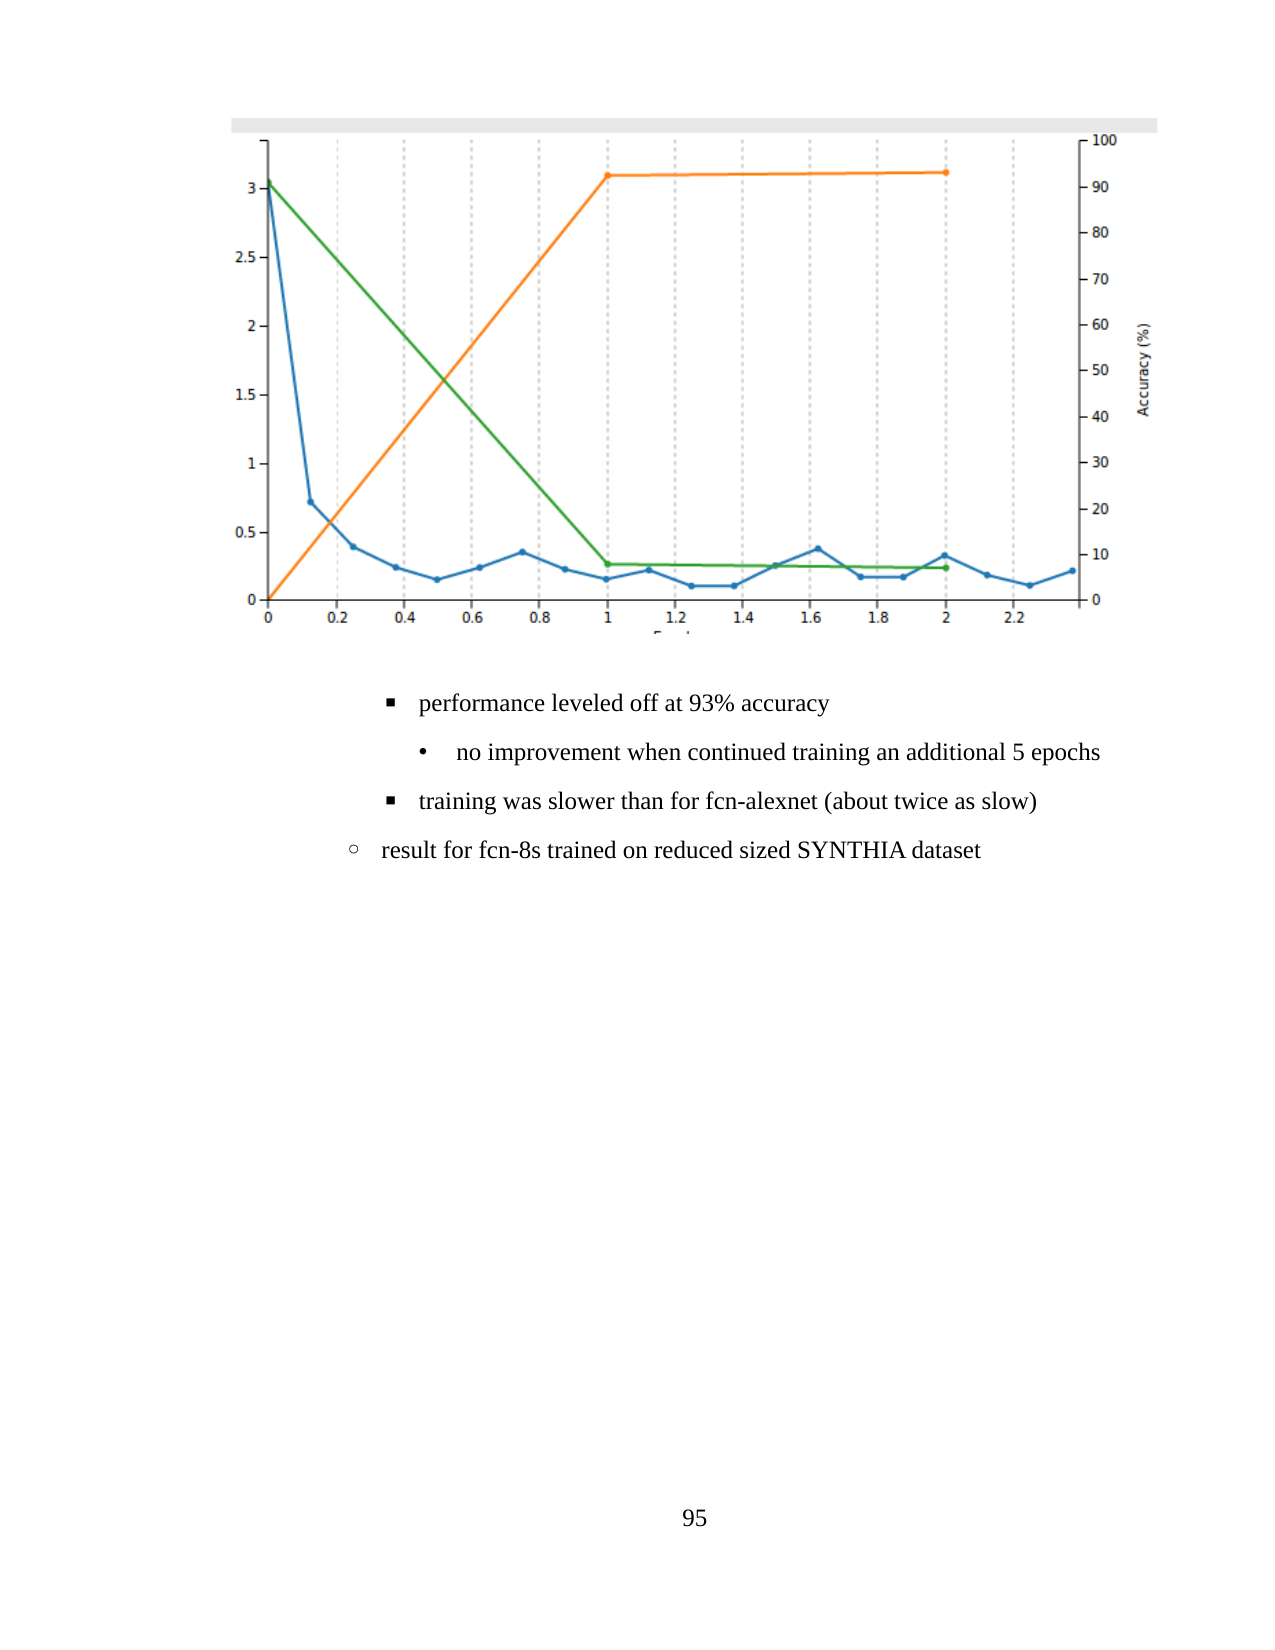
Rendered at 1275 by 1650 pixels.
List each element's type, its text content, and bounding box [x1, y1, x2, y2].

list no improvement when continued training an additional 5 epochs [419, 737, 1158, 766]
list training was slower than for fcn-alexnet (about twice as slow) [381, 786, 1158, 815]
list result for fcn-8s trained on reduced sized SYNTHIA dataset [344, 835, 1158, 864]
picture [231, 118, 1158, 634]
list performance leveled off at 93% accuracy [381, 688, 1158, 717]
